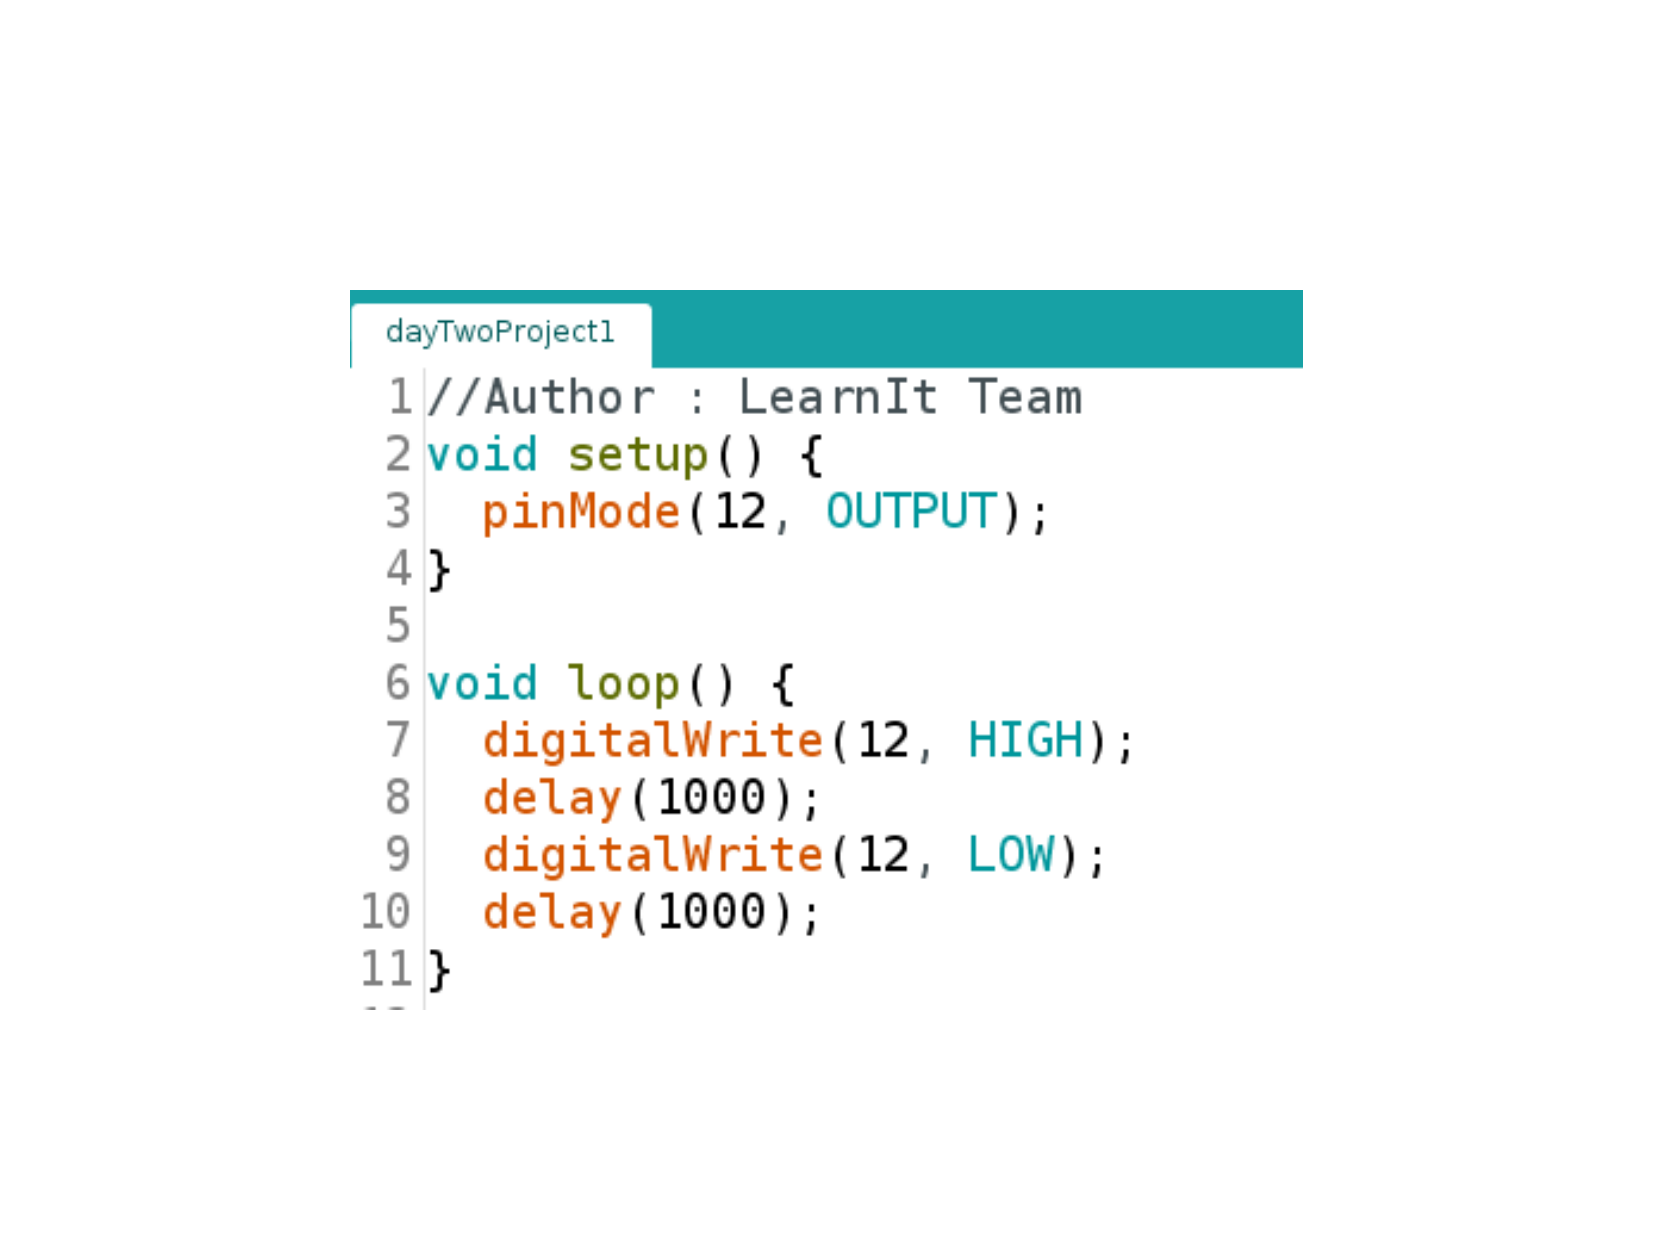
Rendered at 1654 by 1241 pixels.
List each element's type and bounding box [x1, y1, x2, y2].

picture [350, 290, 1303, 1010]
